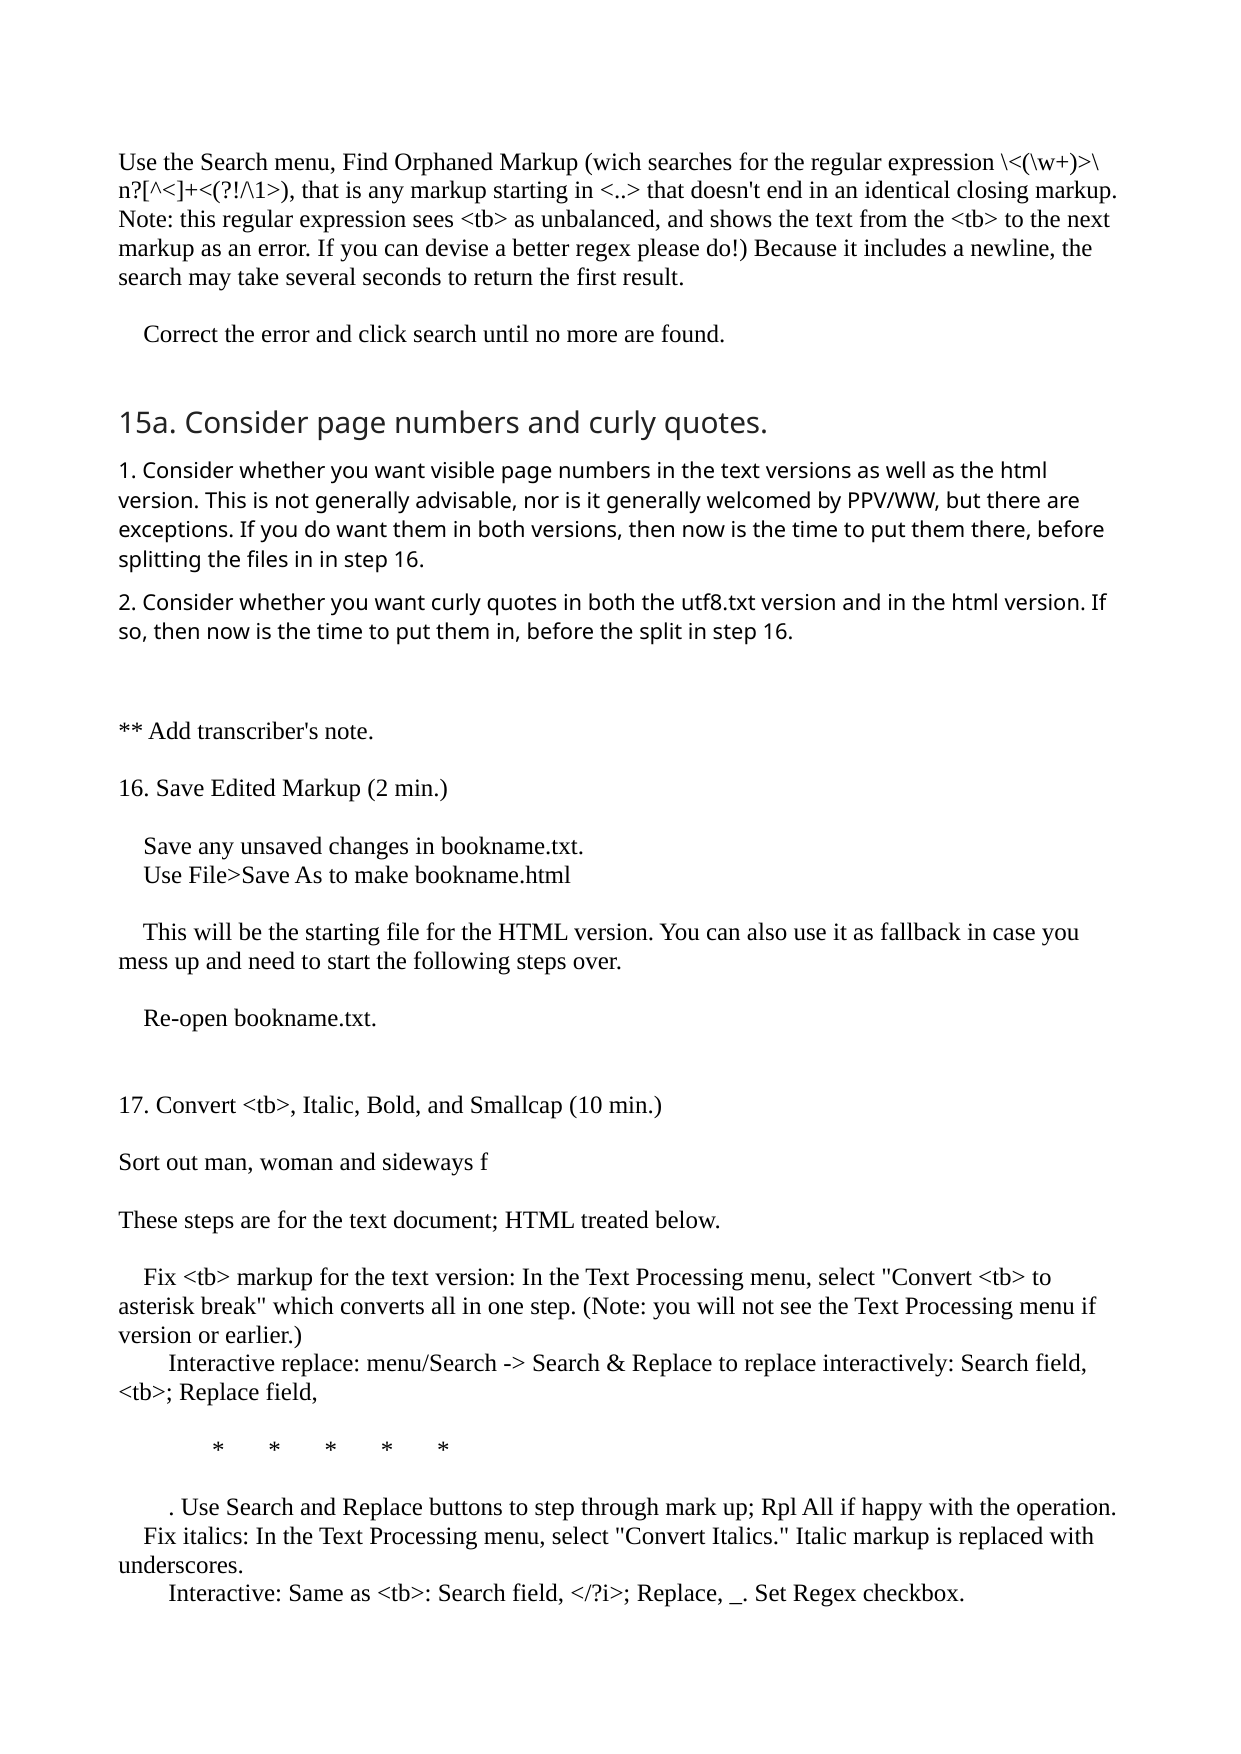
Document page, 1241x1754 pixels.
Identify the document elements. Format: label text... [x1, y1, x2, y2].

text Interactive: Same as <tb>: Search field, </?i>; Replace, _. Set Regex checkbox. [118, 1578, 1122, 1607]
text Interactive replace: menu/Search -> Search & Replace to replace interactively: Search field, <tb>; Replace field, [118, 1348, 1122, 1406]
text These steps are for the text document; HTML treated below. [118, 1205, 1122, 1233]
text Re-open bookname.txt. [118, 1003, 1122, 1032]
text Fix italics: In the Text Processing menu, select "Convert Italics." Italic markup is replaced with underscores. [118, 1521, 1122, 1578]
text 1. Consider whether you want visible page numbers in the text versions as well as the html version. This is not generally advisable, nor is it generally welcomed by PPV/WW, but there are exceptions. If you do want them in both versions, then now is the time to put them there, before splitting the files in in step 16. [118, 455, 1122, 574]
text Use the Search menu, Find Orphaned Markup (wich searches for the regular expression \<(\w+)>\n?[^<]+<(?!/\1>), that is any markup starting in <..> that doesn't end in an identical closing markup. Note: this regular expression sees <tb> as unbalanced, and shows the text from the <tb> to the next markup as an error. If you can devise a better regex please do!) Because it includes a newline, the search may take several seconds to return the first result. [118, 147, 1122, 291]
text Sort out man, woman and sideways f [118, 1147, 1122, 1176]
text ** Add transcriber's note. [118, 716, 1122, 745]
text 17. Convert <tb>, Italic, Bold, and Smallcap (10 min.) [118, 1090, 1122, 1118]
text Save any unsaved changes in bookname.txt. [118, 831, 1122, 860]
text This will be the starting file for the HTML version. You can also use it as fallback in case you mess up and need to start the following steps over. [118, 917, 1122, 975]
text 16. Save Edited Markup (2 min.) [118, 773, 1122, 802]
text . Use Search and Replace buttons to step through mark up; Rpl All if happy with the operation. [118, 1492, 1122, 1521]
text Fix <tb> markup for the text version: In the Text Processing menu, select "Convert <tb> to asterisk break" which converts all in one step. (Note: you will not see the Text Processing menu if version or earlier.) [118, 1262, 1122, 1348]
text Use File>Save As to make bookname.html [118, 860, 1122, 888]
text 2. Consider whether you want curly quotes in both the utf8.txt version and in the html version. If so, then now is the time to put them in, before the split in step 16. [118, 586, 1122, 646]
subtitle 15a. Consider page numbers and curly quotes. [118, 402, 1122, 442]
text Correct the error and click search until no more are found. [118, 319, 1122, 348]
text * * * * * [118, 1435, 1122, 1463]
